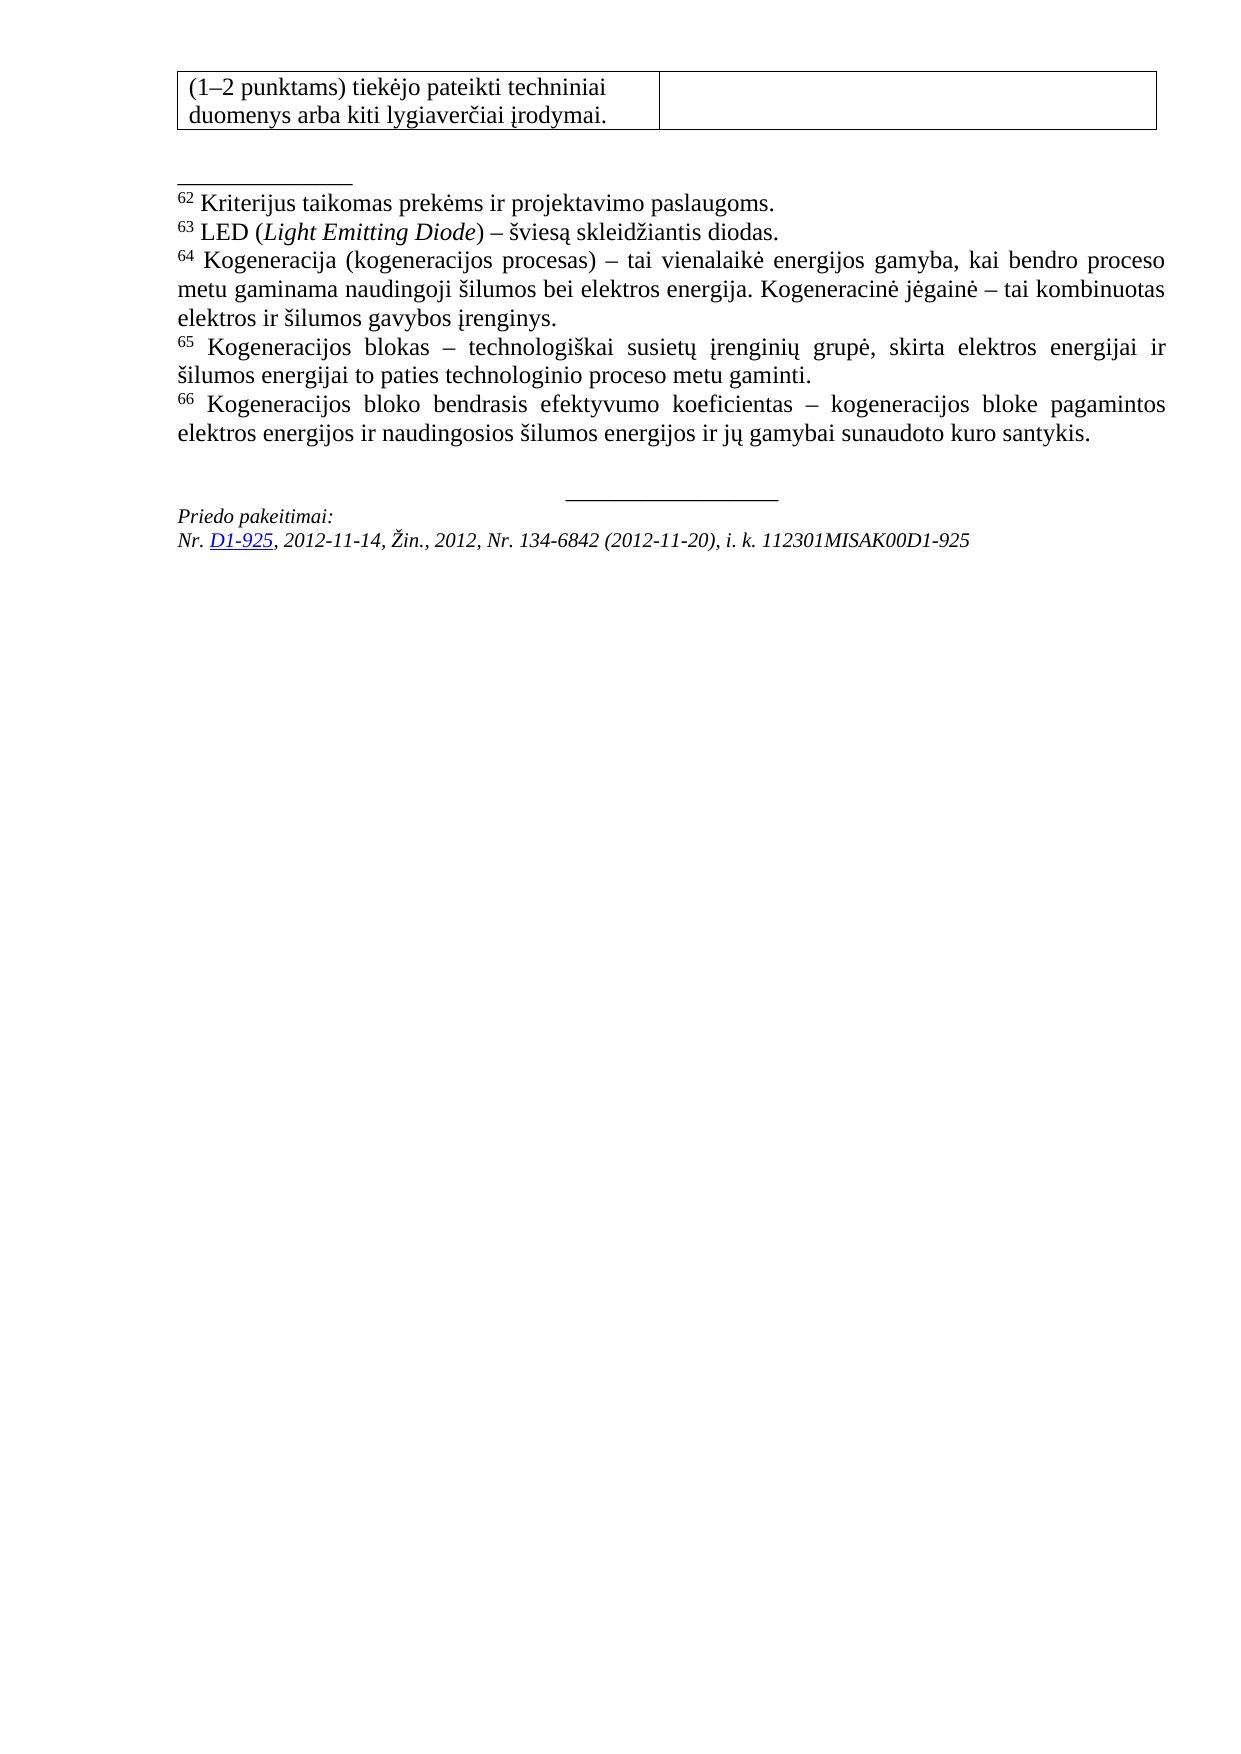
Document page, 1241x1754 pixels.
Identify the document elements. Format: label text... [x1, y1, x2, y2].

text _________________ [177, 475, 1166, 504]
text ______________ [177, 159, 1166, 188]
text 64 Kogeneracija (kogeneracijos procesas) – tai vienalaikė energijos gamyba, kai bendro proceso metu gaminama naudingoji šilumos bei elektros energija. Kogeneracinė jėgainė – tai kombinuotas elektros ir šilumos gavybos įrenginys. [177, 245, 1166, 332]
text 66 Kogeneracijos bloko bendrasis efektyvumo koeficientas – kogeneracijos bloke pagamintos elektros energijos ir naudingosios šilumos energijos ir jų gamybai sunaudoto kuro santykis. [177, 389, 1166, 447]
table_cell [660, 72, 1156, 129]
table_cell (1–2 punktams) tiekėjo pateikti techniniai duomenys arba kiti lygiaverčiai įrodymai. [178, 72, 659, 129]
text Priedo pakeitimai: [177, 504, 1166, 528]
text 62 Kriterijus taikomas prekėms ir projektavimo paslaugoms. [177, 188, 1166, 217]
text Nr. D1-925, 2012-11-14, Žin., 2012, Nr. 134-6842 (2012-11-20), i. k. 112301MISAK00D1-925 [177, 528, 1166, 552]
text 65 Kogeneracijos blokas – technologiškai susietų įrenginių grupė, skirta elektros energijai ir šilumos energijai to paties technologinio proceso metu gaminti. [177, 332, 1166, 389]
text 63 LED (Light Emitting Diode) – šviesą skleidžiantis diodas. [177, 217, 1166, 245]
